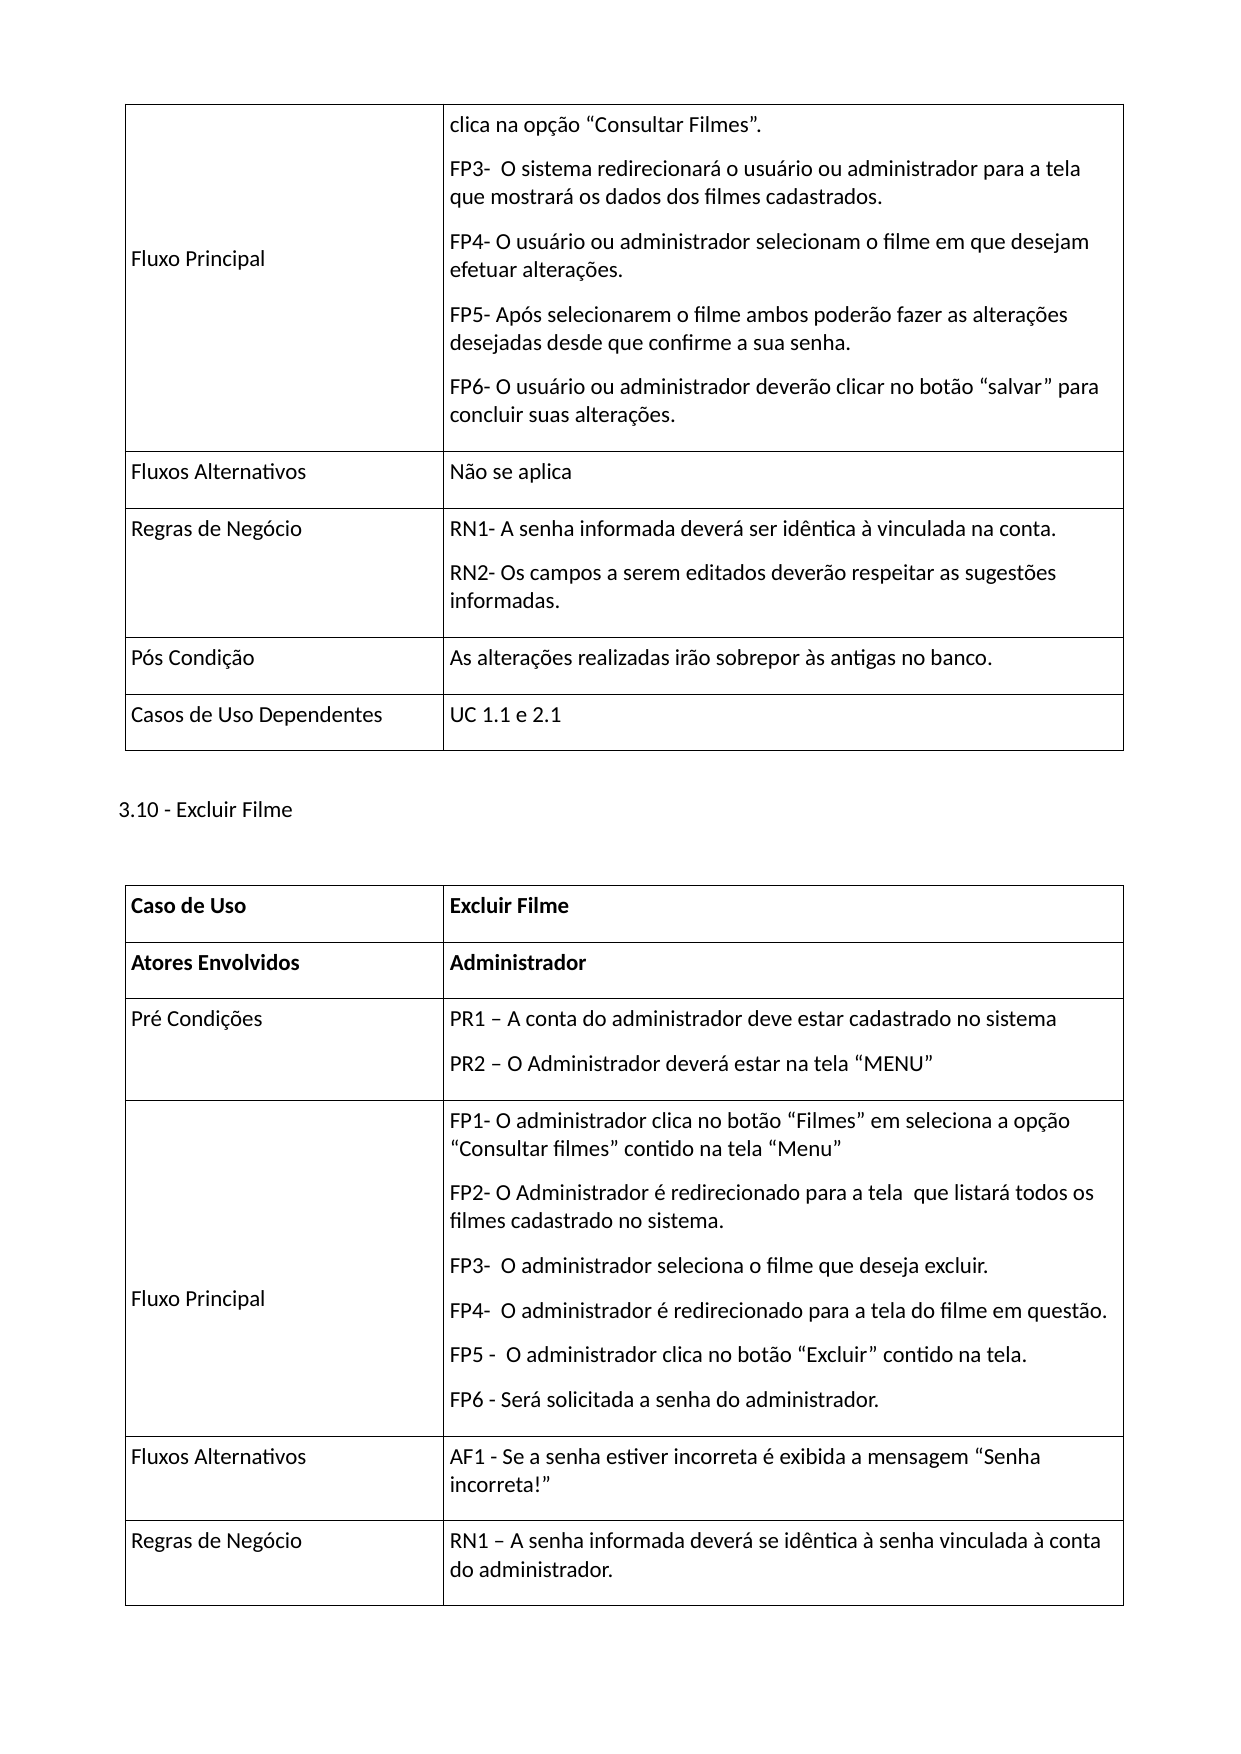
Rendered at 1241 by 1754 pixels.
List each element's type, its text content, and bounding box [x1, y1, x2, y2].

table_cell Pós Condição [126, 638, 443, 694]
table_cell Pré Condições [126, 999, 443, 1099]
table_cell clica na opção “Consultar Filmes”. FP3- O sistema redirecionará o usuário ou administrador para a tela que mostrará os dados dos filmes cadastrados. FP4- O usuário ou administrador selecionam o filme em que desejam efetuar alterações. FP5- Após selecionarem o filme ambos poderão fazer as alterações desejadas desde que confirme a sua senha. FP6- O usuário ou administrador deverão clicar no botão “salvar” para concluir suas alterações. [444, 105, 1123, 451]
table_cell Não se aplica [444, 452, 1123, 508]
table_cell Casos de Uso Dependentes [126, 695, 443, 750]
table_cell FP1- O administrador clica no botão “Filmes” em seleciona a opção “Consultar filmes” contido na tela “Menu” FP2- O Administrador é redirecionado para a tela que listará todos os filmes cadastrado no sistema. FP3- O administrador seleciona o filme que deseja excluir. FP4- O administrador é redirecionado para a tela do filme em questão. FP5 - O administrador clica no botão “Excluir” contido na tela. FP6 - Será solicitada a senha do administrador. [444, 1101, 1123, 1436]
table_cell UC 1.1 e 2.1 [444, 695, 1123, 750]
table_cell Regras de Negócio [126, 1521, 443, 1605]
table_cell Regras de Negócio [126, 509, 443, 637]
table_cell PR1 – A conta do administrador deve estar cadastrado no sistema PR2 – O Administrador deverá estar na tela “MENU” [444, 999, 1123, 1099]
table_cell Fluxo Principal [126, 105, 443, 451]
table_cell AF1 - Se a senha estiver incorreta é exibida a mensagem “Senha incorreta!” [444, 1437, 1123, 1520]
table_header Caso de Uso [126, 886, 443, 942]
table_header Excluir Filme [444, 886, 1123, 942]
table_cell Fluxo Principal [126, 1101, 443, 1436]
table_cell Administrador [444, 943, 1123, 998]
table_cell Atores Envolvidos [126, 943, 443, 998]
table_cell As alterações realizadas irão sobrepor às antigas no banco. [444, 638, 1123, 694]
table_cell RN1- A senha informada deverá ser idêntica à vinculada na conta. RN2- Os campos a serem editados deverão respeitar as sugestões informadas. [444, 509, 1123, 637]
table_cell RN1 – A senha informada deverá se idêntica à senha vinculada à conta do administrador. [444, 1521, 1123, 1605]
table_cell Fluxos Alternativos [126, 452, 443, 508]
text 3.10 - Excluir Filme [118, 796, 1122, 823]
table_cell Fluxos Alternativos [126, 1437, 443, 1520]
